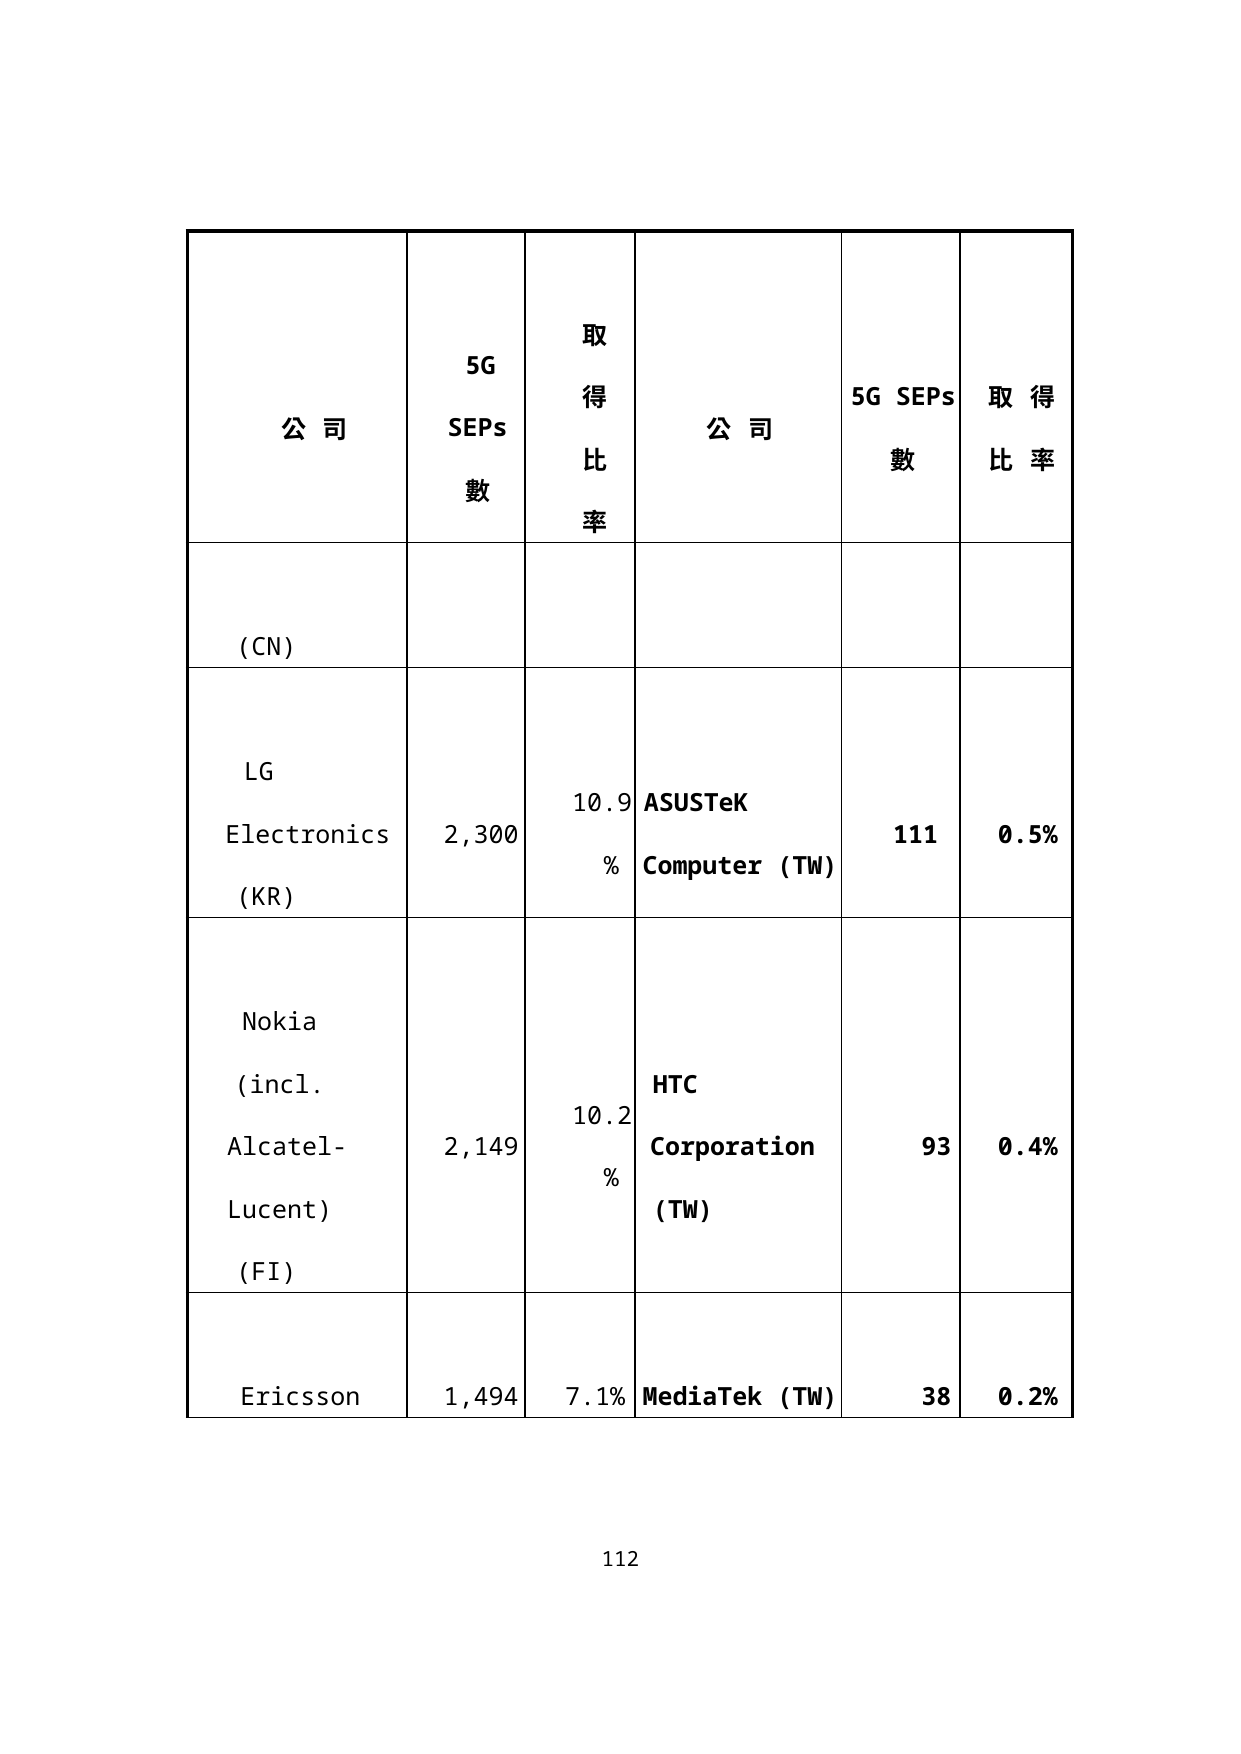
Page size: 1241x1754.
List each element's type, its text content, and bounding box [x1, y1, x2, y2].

table_cell [636, 543, 841, 667]
table_cell LG Electronics (KR) [189, 668, 406, 917]
table_header 公司 [636, 233, 841, 542]
table_cell 7.1% [526, 1293, 634, 1417]
table_cell [961, 543, 1071, 667]
table_cell 93 [842, 918, 959, 1292]
table_cell 1,494 [408, 1293, 524, 1417]
table_cell 10.9% [526, 668, 634, 917]
table_cell 2,149 [408, 918, 524, 1292]
table_cell 38 [842, 1293, 959, 1417]
table_cell 2,300 [408, 668, 524, 917]
table_cell [408, 543, 524, 667]
table_cell 111 [842, 668, 959, 917]
table_header 5G SEPs數 [408, 233, 524, 542]
table_cell 0.4% [961, 918, 1071, 1292]
table_cell 10.2% [526, 918, 634, 1292]
table_header 5G SEPs數 [842, 233, 959, 542]
table_header 取得比率 [961, 233, 1071, 542]
table_cell ASUSTeK Computer (TW) [636, 668, 841, 917]
table_header 公司 [189, 233, 406, 542]
table_cell MediaTek (TW) [636, 1293, 841, 1417]
table_cell [842, 543, 959, 667]
table_cell HTC Corporation (TW) [636, 918, 841, 1292]
table_cell Nokia (incl. Alcatel-Lucent) (FI) [189, 918, 406, 1292]
table_header 取得比率 [526, 233, 634, 542]
table_cell 0.2% [961, 1293, 1071, 1417]
table_cell Ericsson [189, 1293, 406, 1417]
table_cell [526, 543, 634, 667]
table_cell 0.5% [961, 668, 1071, 917]
table_cell (CN) [189, 543, 406, 667]
